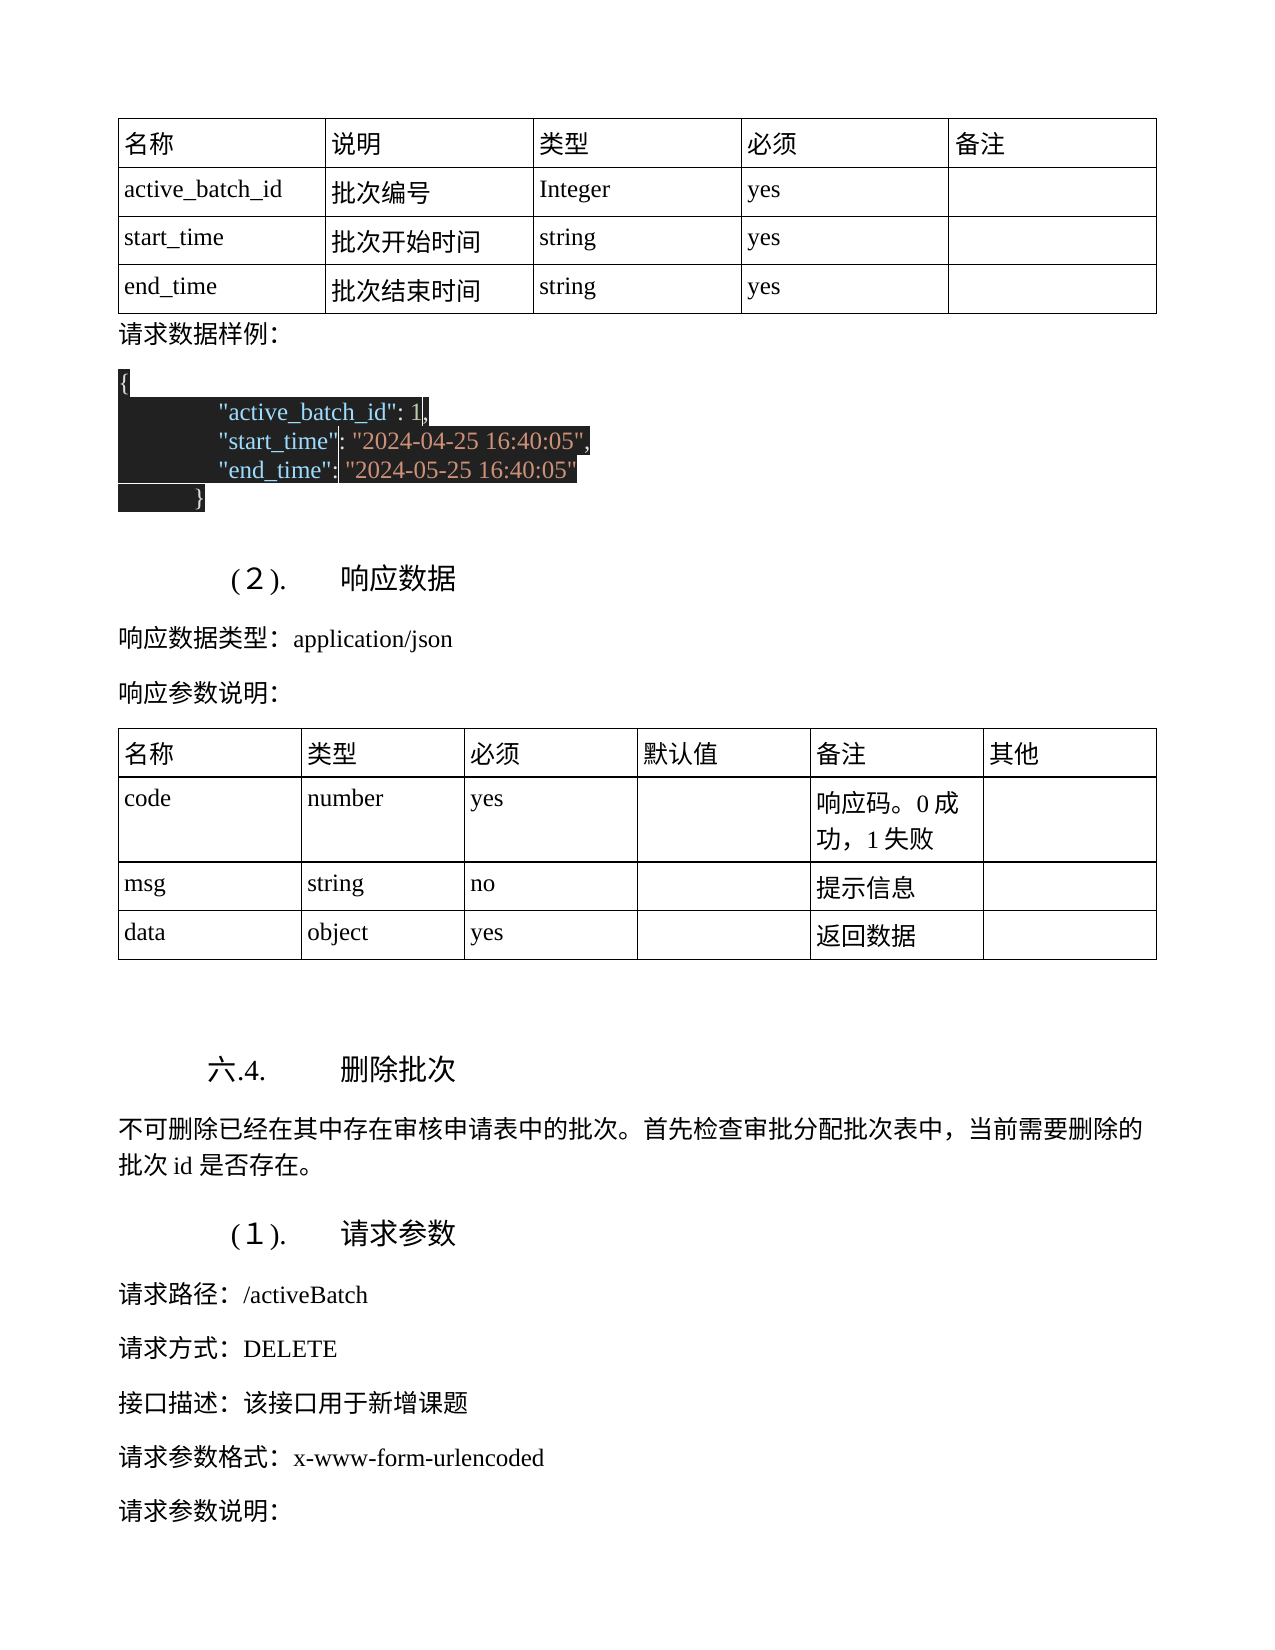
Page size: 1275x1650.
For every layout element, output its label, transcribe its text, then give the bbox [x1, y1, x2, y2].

table_cell [984, 778, 1156, 861]
text 请求路径：/activeBatch [118, 1274, 1157, 1311]
text 请求方式：DELETE [118, 1329, 1157, 1365]
text 不可删除已经在其中存在审核申请表中的批次。首先检查审批分配批次表中，当前需要删除的批次id 是否存在。 [118, 1109, 1157, 1182]
table_cell [638, 911, 810, 959]
table_header 说明 [326, 119, 533, 167]
table_cell 批次结束时间 [326, 265, 533, 313]
table_cell yes [465, 778, 637, 861]
table_header 必须 [465, 729, 637, 776]
table_header 默认值 [638, 729, 810, 776]
table_cell number [302, 778, 464, 861]
text 响应数据类型：application/json [118, 619, 1157, 655]
table_cell string [302, 863, 464, 910]
table_cell yes [465, 911, 637, 959]
text { [118, 368, 1157, 397]
subtitle 请求参数 [231, 1211, 1157, 1253]
table_cell [984, 911, 1156, 959]
table_cell [949, 217, 1156, 264]
table_header 备注 [811, 729, 983, 776]
table_cell start_time [119, 217, 325, 264]
table_cell string [534, 265, 741, 313]
table_cell 响应码。0成功，1失败 [811, 778, 983, 861]
table_cell 批次编号 [326, 168, 533, 216]
table_header 备注 [949, 119, 1156, 167]
table_cell msg [119, 863, 301, 910]
table_cell no [465, 863, 637, 910]
text "active_batch_id": 1, [118, 397, 1157, 426]
text 请求数据样例： [118, 314, 1157, 350]
table_header 类型 [534, 119, 741, 167]
table_cell [638, 863, 810, 910]
table_cell end_time [119, 265, 325, 313]
table_cell string [534, 217, 741, 264]
table_header 其他 [984, 729, 1156, 776]
table_cell active_batch_id [119, 168, 325, 216]
table_header 必须 [742, 119, 948, 167]
table_cell Integer [534, 168, 741, 216]
table_cell data [119, 911, 301, 959]
table_cell [949, 168, 1156, 216]
table_cell code [119, 778, 301, 861]
table_cell 批次开始时间 [326, 217, 533, 264]
table_cell [949, 265, 1156, 313]
table_cell [984, 863, 1156, 910]
text 响应参数说明： [118, 673, 1157, 709]
subtitle 响应数据 [231, 555, 1157, 598]
table_cell [638, 778, 810, 861]
text 请求参数格式：x-www-form-urlencoded [118, 1437, 1157, 1474]
text } [118, 483, 1157, 512]
text 接口描述：该接口用于新增课题 [118, 1383, 1157, 1419]
table_cell yes [742, 217, 948, 264]
table_cell object [302, 911, 464, 959]
table_header 名称 [119, 119, 325, 167]
text "end_time": "2024-05-25 16:40:05" [118, 455, 1157, 483]
table_cell yes [742, 168, 948, 216]
table_cell yes [742, 265, 948, 313]
text "start_time": "2024-04-25 16:40:05", [118, 426, 1157, 455]
table_header 名称 [119, 729, 301, 776]
table_cell 提示信息 [811, 863, 983, 910]
table_header 类型 [302, 729, 464, 776]
text 请求参数说明： [118, 1492, 1157, 1528]
table_cell 返回数据 [811, 911, 983, 959]
subtitle 删除批次 [193, 1046, 1157, 1088]
